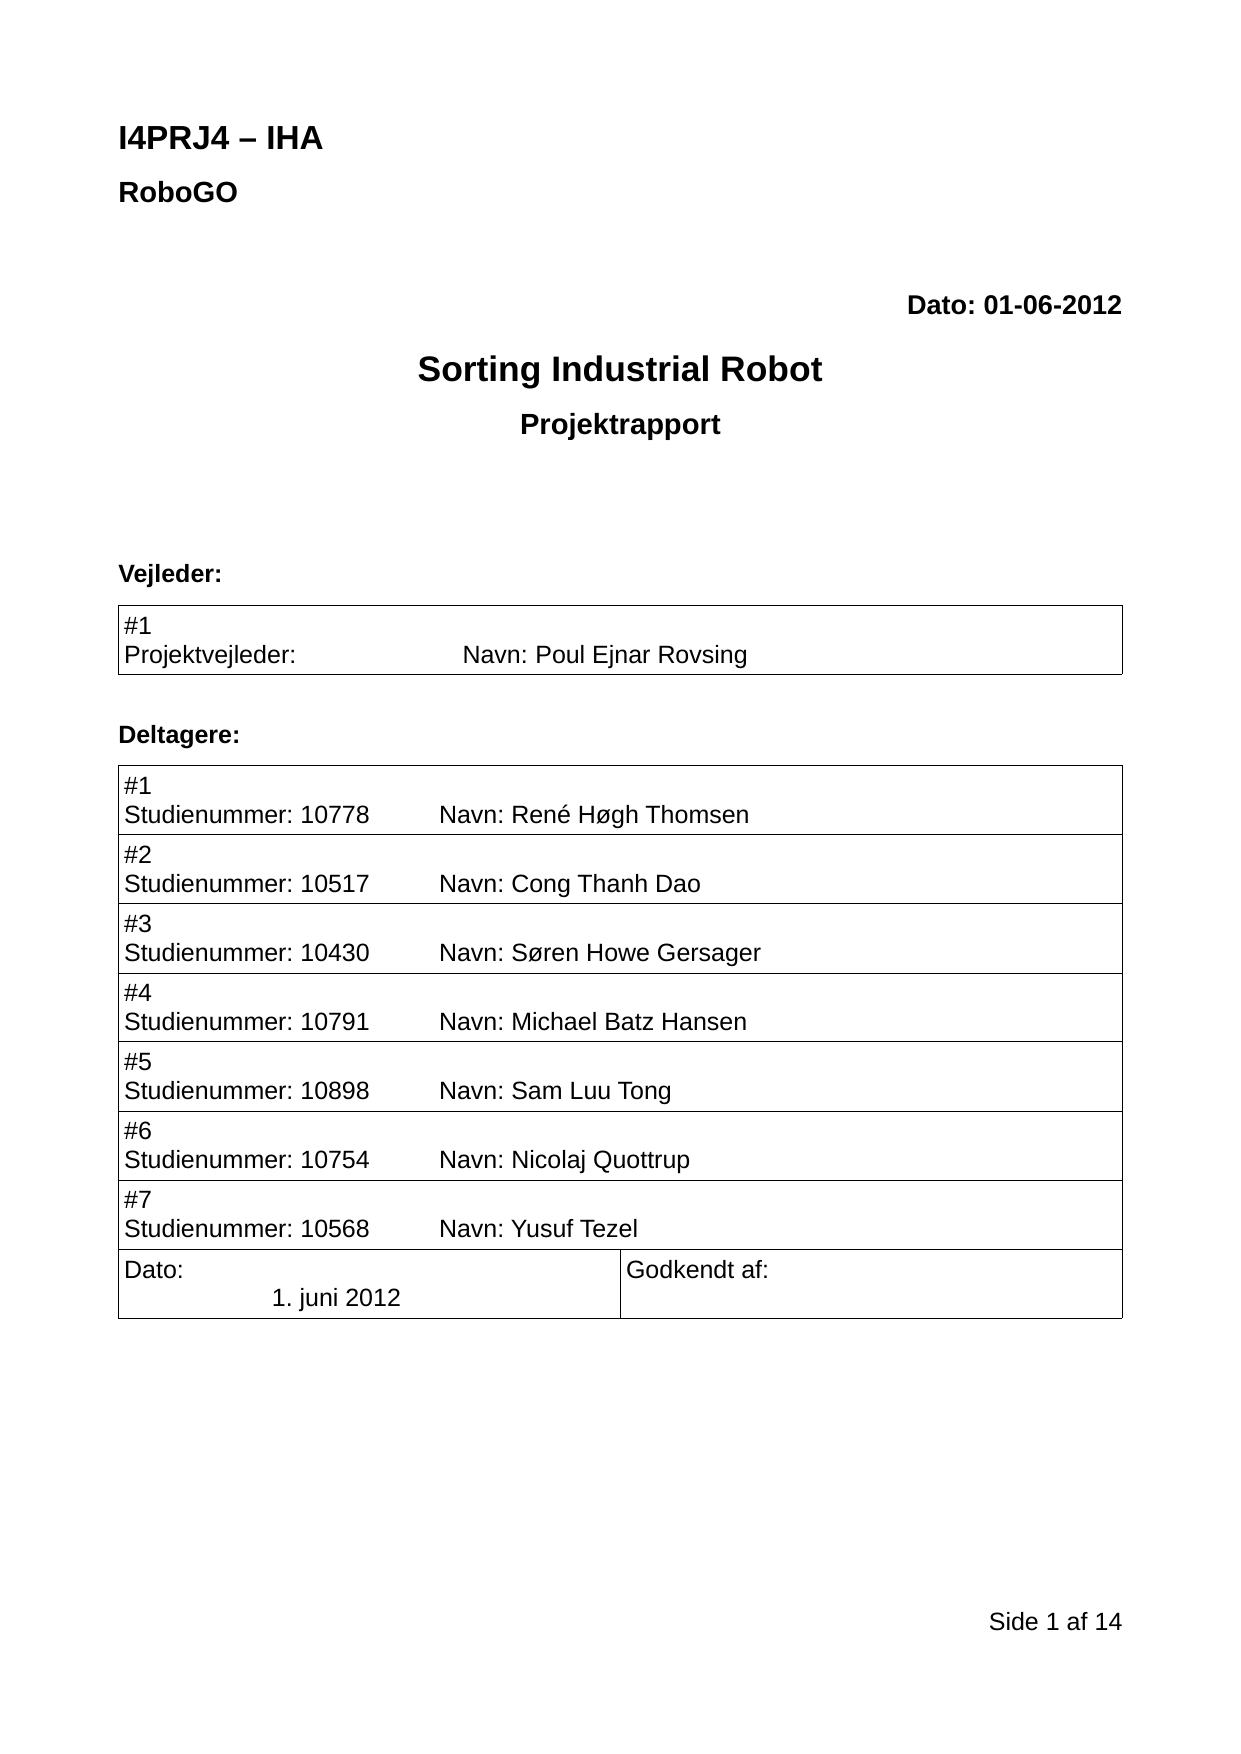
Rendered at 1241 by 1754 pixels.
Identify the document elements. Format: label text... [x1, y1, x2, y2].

table_cell #5 Studienummer: 10898 Navn: Sam Luu Tong [119, 1042, 1122, 1111]
table_cell #3 Studienummer: 10430 Navn: Søren Howe Gersager [119, 904, 1122, 972]
table_cell #6 Studienummer: 10754 Navn: Nicolaj Quottrup [119, 1112, 1122, 1179]
table_cell #4 Studienummer: 10791 Navn: Michael Batz Hansen [119, 974, 1122, 1041]
table_header #1 Studienummer: 10778 Navn: René Høgh Thomsen [119, 766, 1122, 834]
text RoboGO [118, 175, 1122, 208]
table_header #1 Projektvejleder: Navn: Poul Ejnar Rovsing [119, 606, 1122, 674]
text I4PRJ4 – IHA [118, 118, 1122, 157]
table_cell #2 Studienummer: 10517 Navn: Cong Thanh Dao [119, 835, 1122, 903]
text Dato: 01-06-2012 [118, 289, 1122, 320]
table_cell #7 Studienummer: 10568 Navn: Yusuf Tezel [119, 1181, 1122, 1249]
text Sorting Industrial Robot [118, 348, 1122, 389]
table_header Dato: 1. juni 2012 [119, 1250, 620, 1318]
table_header Godkendt af: [621, 1250, 1122, 1318]
text Deltagere: [118, 720, 1122, 748]
text Projektrapport [118, 407, 1122, 441]
text Vejleder: [118, 559, 1122, 588]
